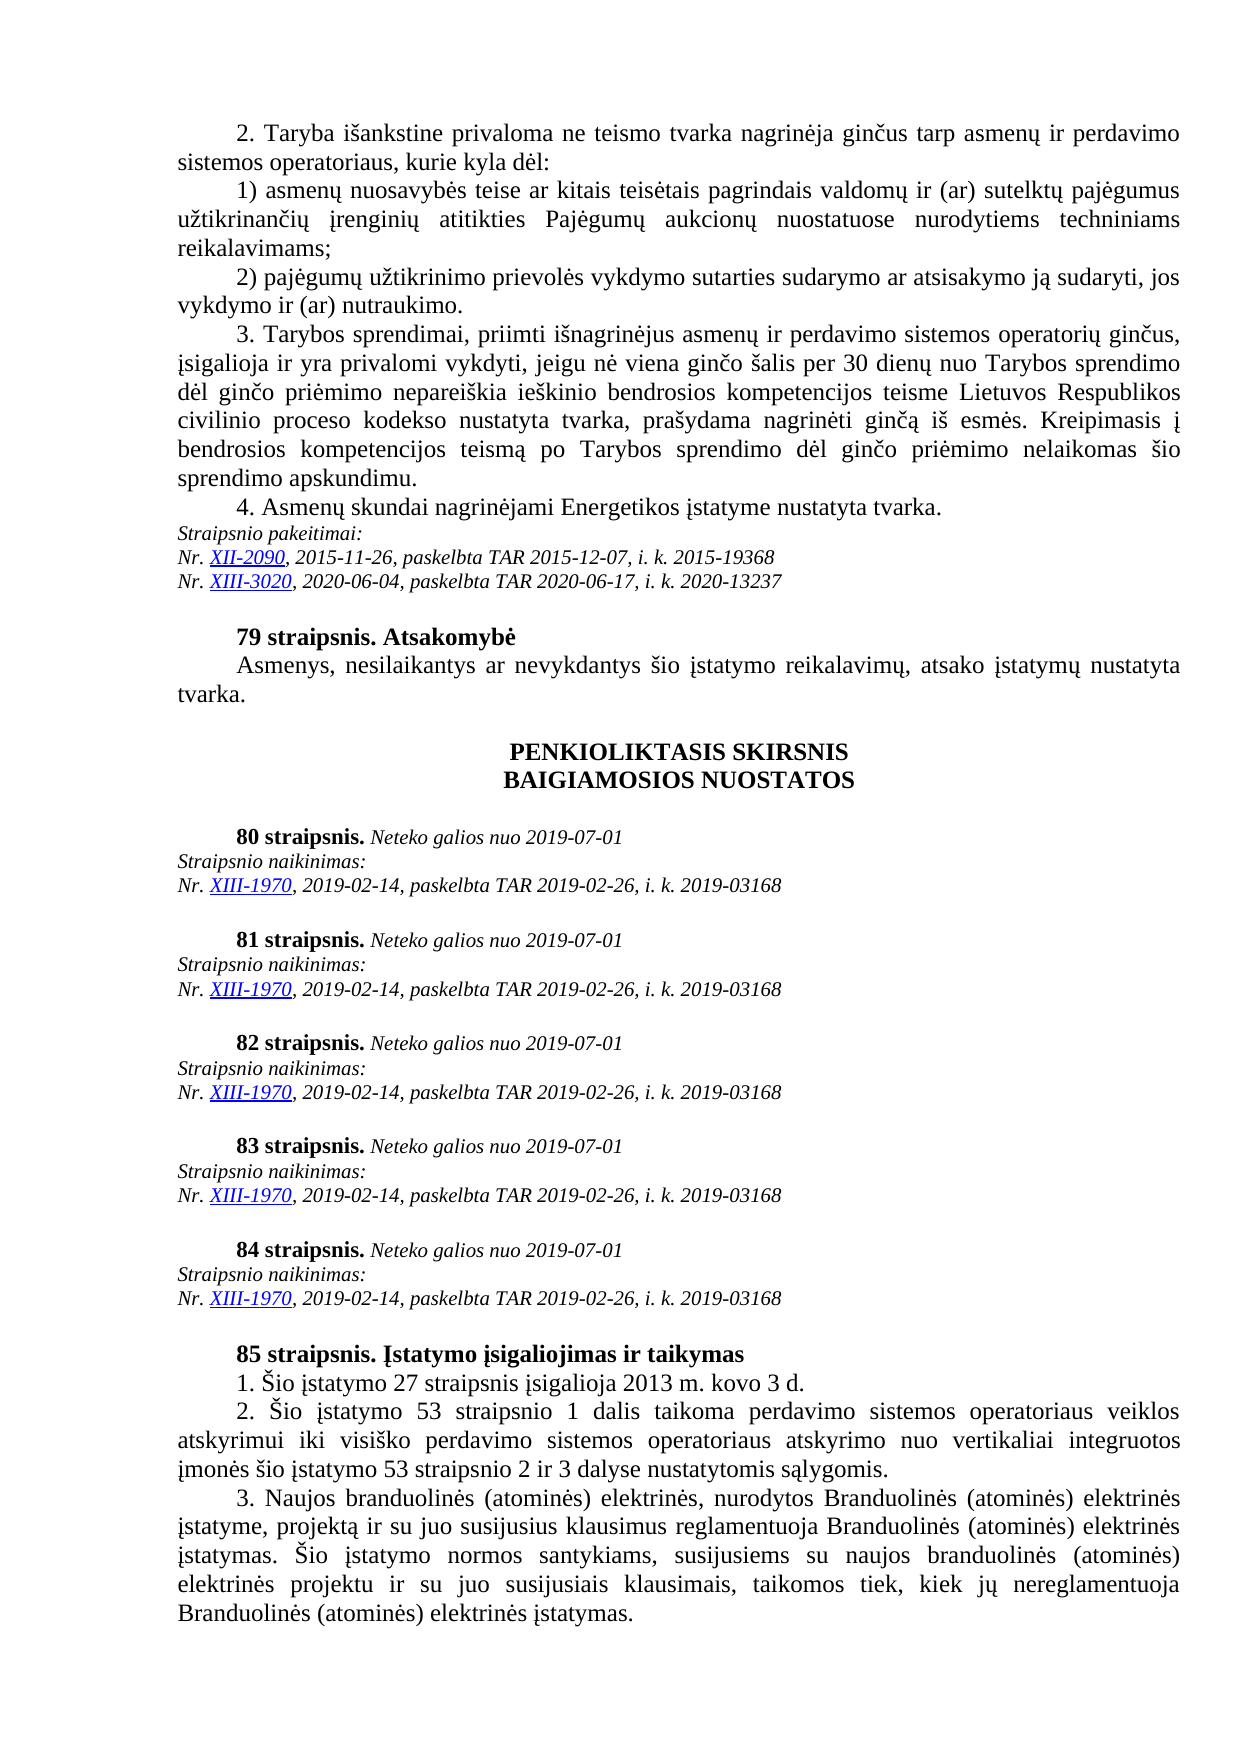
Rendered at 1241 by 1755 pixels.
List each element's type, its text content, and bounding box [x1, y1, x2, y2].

text 80 straipsnis. Neteko galios nuo 2019-07-01 [177, 823, 1181, 849]
text 2) pajėgumų užtikrinimo prievolės vykdymo sutarties sudarymo ar atsisakymo ją sudaryti, jos vykdymo ir (ar) nutraukimo. [177, 262, 1181, 319]
text Nr. XIII-1970, 2019-02-14, paskelbta TAR 2019-02-26, i. k. 2019-03168 [177, 873, 1181, 897]
text Asmenys, nesilaikantys ar nevykdantys šio įstatymo reikalavimų, atsako įstatymų nustatyta tvarka. [177, 650, 1181, 708]
text 3. Naujos branduolinės (atominės) elektrinės, nurodytos Branduolinės (atominės) elektrinės įstatyme, projektą ir su juo susijusius klausimus reglamentuoja Branduolinės (atominės) elektrinės įstatymas. Šio įstatymo normos santykiams, susijusiems su naujos branduolinės (atominės) elektrinės projektu ir su juo susijusiais klausimais, taikomos tiek, kiek jų nereglamentuoja Branduolinės (atominės) elektrinės įstatymas. [177, 1483, 1181, 1626]
text 4. Asmenų skundai nagrinėjami Energetikos įstatyme nustatyta tvarka. [177, 492, 1181, 521]
text Straipsnio naikinimas: [177, 1056, 1181, 1080]
text Straipsnio naikinimas: [177, 1159, 1181, 1183]
text Straipsnio naikinimas: [177, 1262, 1181, 1286]
text Nr. XIII-1970, 2019-02-14, paskelbta TAR 2019-02-26, i. k. 2019-03168 [177, 1183, 1181, 1207]
text Nr. XIII-1970, 2019-02-14, paskelbta TAR 2019-02-26, i. k. 2019-03168 [177, 976, 1181, 1001]
text 1) asmenų nuosavybės teise ar kitais teisėtais pagrindais valdomų ir (ar) sutelktų pajėgumus užtikrinančių įrenginių atitikties Pajėgumų aukcionų nuostatuose nurodytiems techniniams reikalavimams; [177, 176, 1181, 262]
text Nr. XIII-1970, 2019-02-14, paskelbta TAR 2019-02-26, i. k. 2019-03168 [177, 1080, 1181, 1104]
text 79 straipsnis. Atsakomybė [177, 622, 1181, 650]
text 2. Taryba išankstine privaloma ne teismo tvarka nagrinėja ginčus tarp asmenų ir perdavimo sistemos operatoriaus, kurie kyla dėl: [177, 118, 1181, 176]
text 1. Šio įstatymo 27 straipsnis įsigalioja 2013 m. kovo 3 d. [177, 1368, 1181, 1396]
text Straipsnio pakeitimai: [177, 521, 1181, 545]
text 82 straipsnis. Neteko galios nuo 2019-07-01 [177, 1029, 1181, 1056]
text 3. Tarybos sprendimai, priimti išnagrinėjus asmenų ir perdavimo sistemos operatorių ginčus, įsigalioja ir yra privalomi vykdyti, jeigu nė viena ginčo šalis per 30 dienų nuo Tarybos sprendimo dėl ginčo priėmimo nepareiškia ieškinio bendrosios kompetencijos teisme Lietuvos Respublikos civilinio proceso kodekso nustatyta tvarka, prašydama nagrinėti ginčą iš esmės. Kreipimasis į bendrosios kompetencijos teismą po Tarybos sprendimo dėl ginčo priėmimo nelaikomas šio sprendimo apskundimu. [177, 319, 1181, 492]
text 83 straipsnis. Neteko galios nuo 2019-07-01 [177, 1132, 1181, 1159]
text Nr. XII-2090, 2015-11-26, paskelbta TAR 2015-12-07, i. k. 2015-19368 [177, 545, 1181, 569]
text Straipsnio naikinimas: [177, 849, 1181, 873]
text BAIGIAMOSIOS NUOSTATOS [177, 765, 1181, 794]
text 81 straipsnis. Neteko galios nuo 2019-07-01 [177, 926, 1181, 952]
text 84 straipsnis. Neteko galios nuo 2019-07-01 [177, 1236, 1181, 1262]
text PENKIOLIKTASIS SKIRSNIS [177, 737, 1181, 765]
text 85 straipsnis. Įstatymo įsigaliojimas ir taikymas [177, 1339, 1181, 1368]
text Straipsnio naikinimas: [177, 952, 1181, 976]
text Nr. XIII-3020, 2020-06-04, paskelbta TAR 2020-06-17, i. k. 2020-13237 [177, 569, 1181, 593]
text 2. Šio įstatymo 53 straipsnio 1 dalis taikoma perdavimo sistemos operatoriaus veiklos atskyrimui iki visiško perdavimo sistemos operatoriaus atskyrimo nuo vertikaliai integruotos įmonės šio įstatymo 53 straipsnio 2 ir 3 dalyse nustatytomis sąlygomis. [177, 1396, 1181, 1483]
text Nr. XIII-1970, 2019-02-14, paskelbta TAR 2019-02-26, i. k. 2019-03168 [177, 1286, 1181, 1310]
